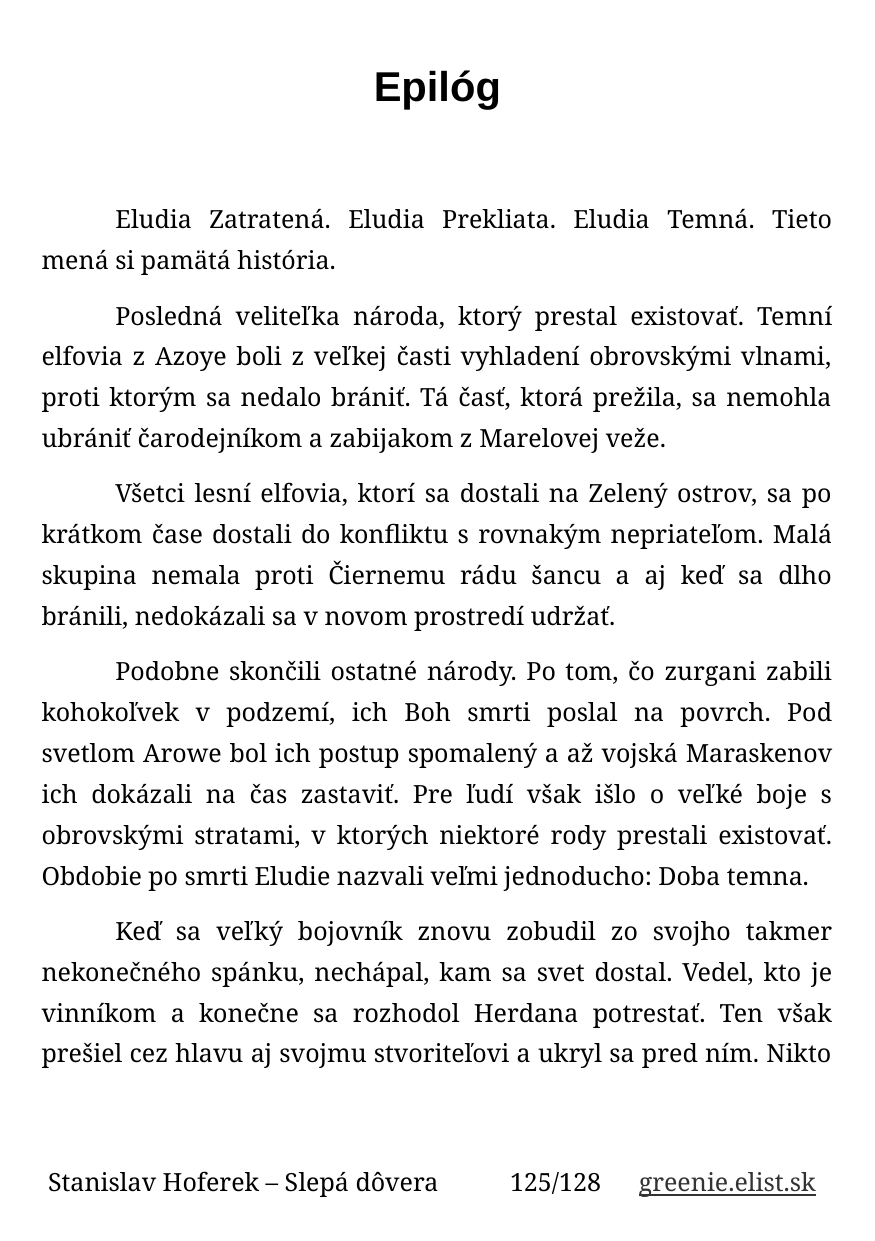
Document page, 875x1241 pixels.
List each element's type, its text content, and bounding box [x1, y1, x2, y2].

text Všetci lesní elfovia, ktorí sa dostali na Zelený ostrov, sa po krátkom čase dostali do konfliktu s rovnakým nepriateľom. Malá skupina nemala proti Čiernemu rádu šancu a aj keď sa dlho bránili, nedokázali sa v novom prostredí udržať. [41, 476, 833, 633]
text Podobne skončili ostatné národy. Po tom, čo zurgani zabili kohokoľvek v podzemí, ich Boh smrti poslal na povrch. Pod svetlom Arowe bol ich postup spomalený a až vojská Maraskenov ich dokázali na čas zastaviť. Pre ľudí však išlo o veľké boje s obrovskými stratami, v ktorých niektoré rody prestali existovať. Obdobie po smrti Eludie nazvali veľmi jednoducho: Doba temna. [41, 654, 833, 892]
text Keď sa veľký bojovník znovu zobudil zo svojho takmer nekonečného spánku, nechápal, kam sa svet dostal. Vedel, kto je vinníkom a konečne sa rozhodol Herdana potrestať. Ten však prešiel cez hlavu aj svojmu stvoriteľovi a ukryl sa pred ním. Nikto [41, 914, 833, 1070]
text Eludia Zatratená. Eludia Prekliata. Eludia Temná. Tieto mená si pamätá história. [41, 202, 833, 277]
subtitle Epilóg [41, 62, 833, 110]
text Posledná veliteľka národa, ktorý prestal existovať. Temní elfovia z Azoye boli z veľkej časti vyhladení obrovskými vlnami, proti ktorým sa nedalo brániť. Tá časť, ktorá prežila, sa nemohla ubrániť čarodejníkom a zabijakom z Marelovej veže. [41, 298, 833, 455]
